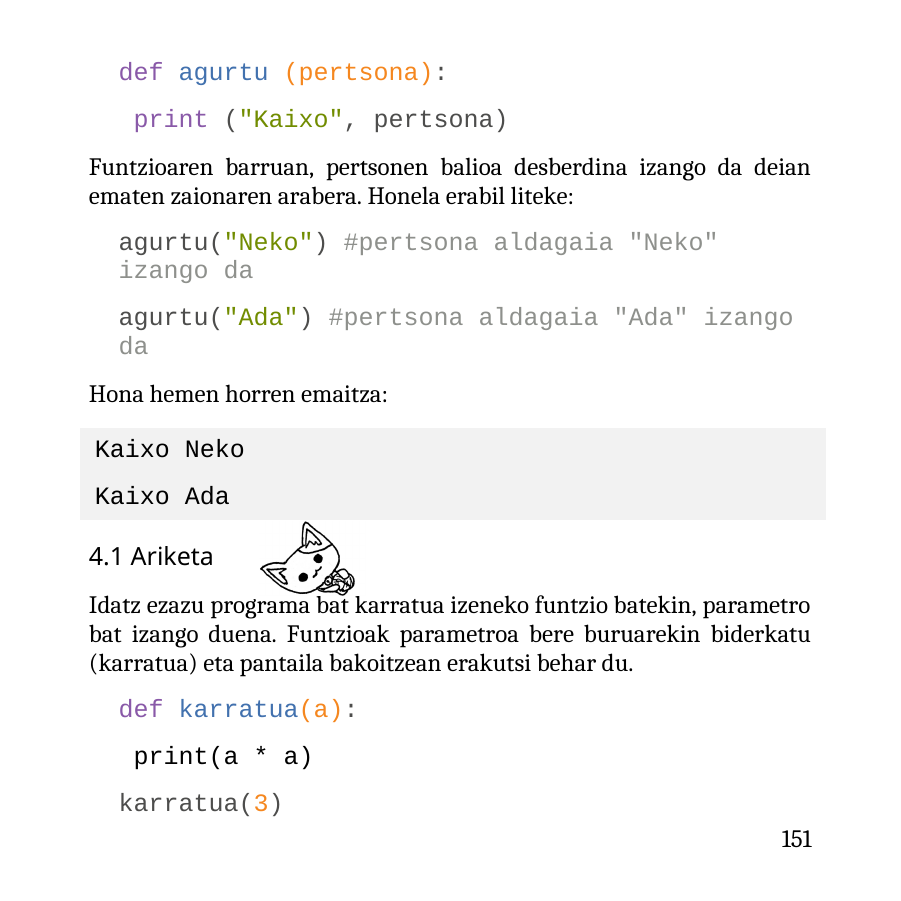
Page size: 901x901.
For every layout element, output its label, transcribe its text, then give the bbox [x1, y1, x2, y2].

text Kaixo Neko [86, 434, 820, 464]
text print ("Kaixo", pertsona) [118, 106, 811, 134]
text [366, 539, 811, 573]
text print(a * a) [118, 743, 811, 772]
text agurtu("Ada") #pertsona aldagaia "Ada" izango da [118, 305, 811, 362]
text Idatz ezazu programa bat karratua izeneko funtzio batekin, parametro bat izango duena. Funtzioak parametroa bere buruarekin biderkatu (karratua) eta pantaila bakoitzean erakutsi behar du. [89, 591, 811, 678]
text Hona hemen horren emaitza: [89, 380, 811, 409]
text Kaixo Ada [86, 475, 820, 514]
text karratua(3) [118, 791, 811, 819]
text 4.1 Ariketa [89, 539, 259, 573]
text Funtzioaren barruan, pertsonen balioa desberdina izango da deian ematen zaionaren arabera. Honela erabil liteke: [89, 153, 811, 211]
text def karratua(a): [118, 696, 811, 725]
picture [259, 521, 366, 596]
text def agurtu (pertsona): [118, 59, 811, 87]
text agurtu("Neko") #pertsona aldagaia "Neko" izango da [118, 229, 811, 286]
